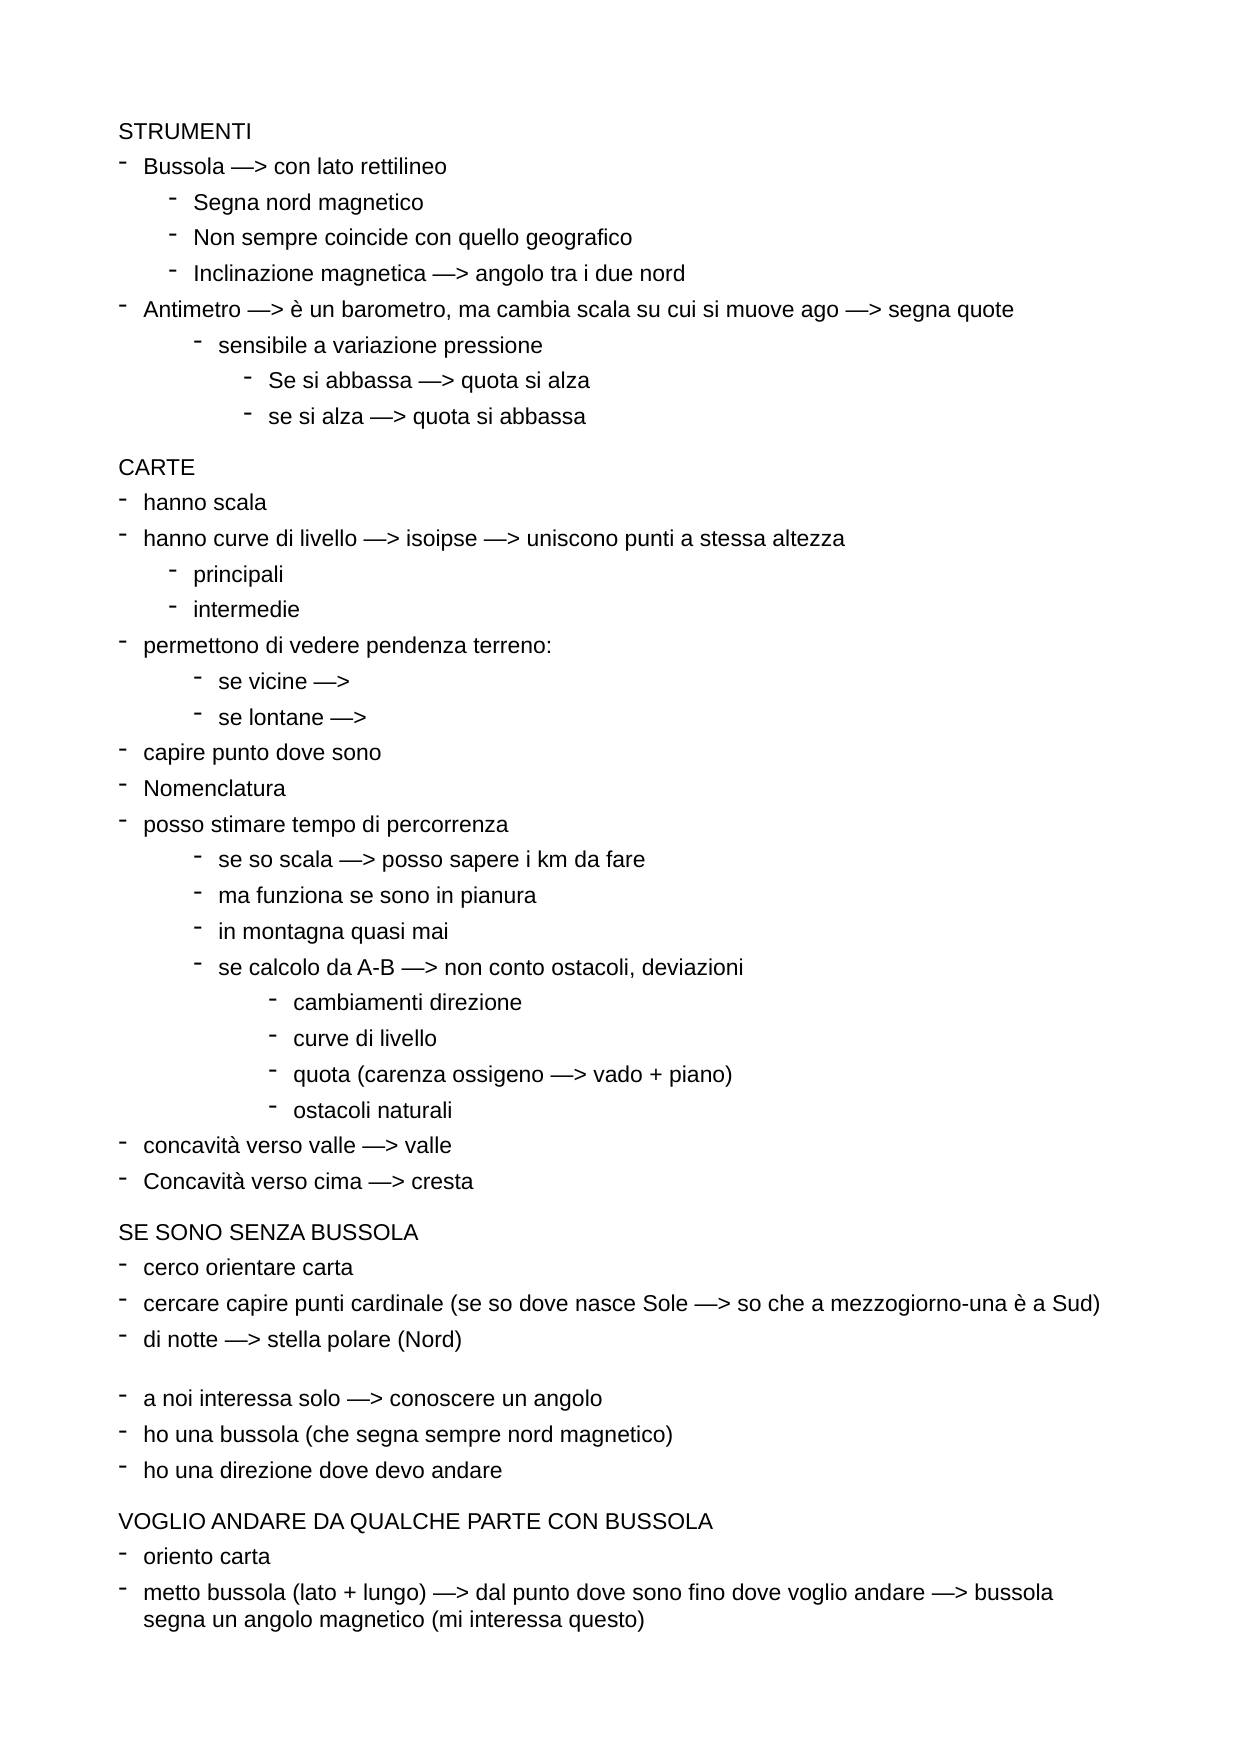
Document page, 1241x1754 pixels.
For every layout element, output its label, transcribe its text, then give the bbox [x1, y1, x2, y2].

list posso stimare tempo di percorrenza [143, 802, 1122, 838]
list cerco orientare carta [143, 1246, 1122, 1281]
list oriento carta [118, 1534, 1122, 1570]
list se si alza —> quota si abbassa [243, 394, 1122, 430]
list capire punto dove sono [143, 731, 1122, 767]
list Segna nord magnetico [193, 180, 1122, 216]
list Inclinazione magnetica —> angolo tra i due nord [193, 252, 1122, 287]
list ostacoli naturali [293, 1088, 1122, 1124]
text VOGLIO ANDARE DA QUALCHE PARTE CON BUSSOLA [118, 1508, 1122, 1534]
list in montagna quasi mai [193, 909, 1122, 945]
list se lontane —> [218, 695, 1122, 731]
text CARTE [118, 454, 1122, 481]
list principali [193, 552, 1122, 588]
list metto bussola (lato + lungo) —> dal punto dove sono fino dove voglio andare —> bussola segna un angolo magnetico (mi interessa questo) [118, 1570, 1122, 1632]
list intermedie [193, 588, 1122, 624]
list a noi interessa solo —> conoscere un angolo [143, 1377, 1122, 1413]
text SE SONO SENZA BUSSOLA [118, 1219, 1122, 1246]
list Se si abbassa —> quota si alza [268, 359, 1122, 394]
list quota (carenza ossigeno —> vado + piano) [268, 1052, 1122, 1088]
list cercare capire punti cardinale (se so dove nasce Sole —> so che a mezzogiorno-una è a Sud) [143, 1281, 1122, 1317]
list ho una bussola (che segna sempre nord magnetico) [143, 1413, 1122, 1448]
list se calcolo da A-B —> non conto ostacoli, deviazioni [218, 945, 1122, 981]
list Bussola —> con lato rettilineo [118, 144, 1122, 180]
list Antimetro —> è un barometro, ma cambia scala su cui si muove ago —> segna quote [118, 287, 1122, 323]
list ma funziona se sono in pianura [218, 874, 1122, 909]
list se so scala —> posso sapere i km da fare [218, 838, 1122, 874]
list ho una direzione dove devo andare [118, 1448, 1122, 1484]
list hanno scala [143, 481, 1122, 516]
list sensibile a variazione pressione [218, 323, 1122, 359]
list Nomenclatura [143, 767, 1122, 802]
list permettono di vedere pendenza terreno: [143, 624, 1122, 659]
list di notte —> stella polare (Nord) [143, 1317, 1122, 1353]
list Non sempre coincide con quello geografico [193, 216, 1122, 252]
list cambiamenti direzione [293, 981, 1122, 1017]
list se vicine —> [218, 659, 1122, 695]
list Concavità verso cima —> cresta [118, 1159, 1122, 1195]
list concavità verso valle —> valle [143, 1124, 1122, 1159]
list curve di livello [293, 1017, 1122, 1052]
list hanno curve di livello —> isoipse —> uniscono punti a stessa altezza [143, 516, 1122, 552]
text STRUMENTI [118, 118, 1122, 144]
